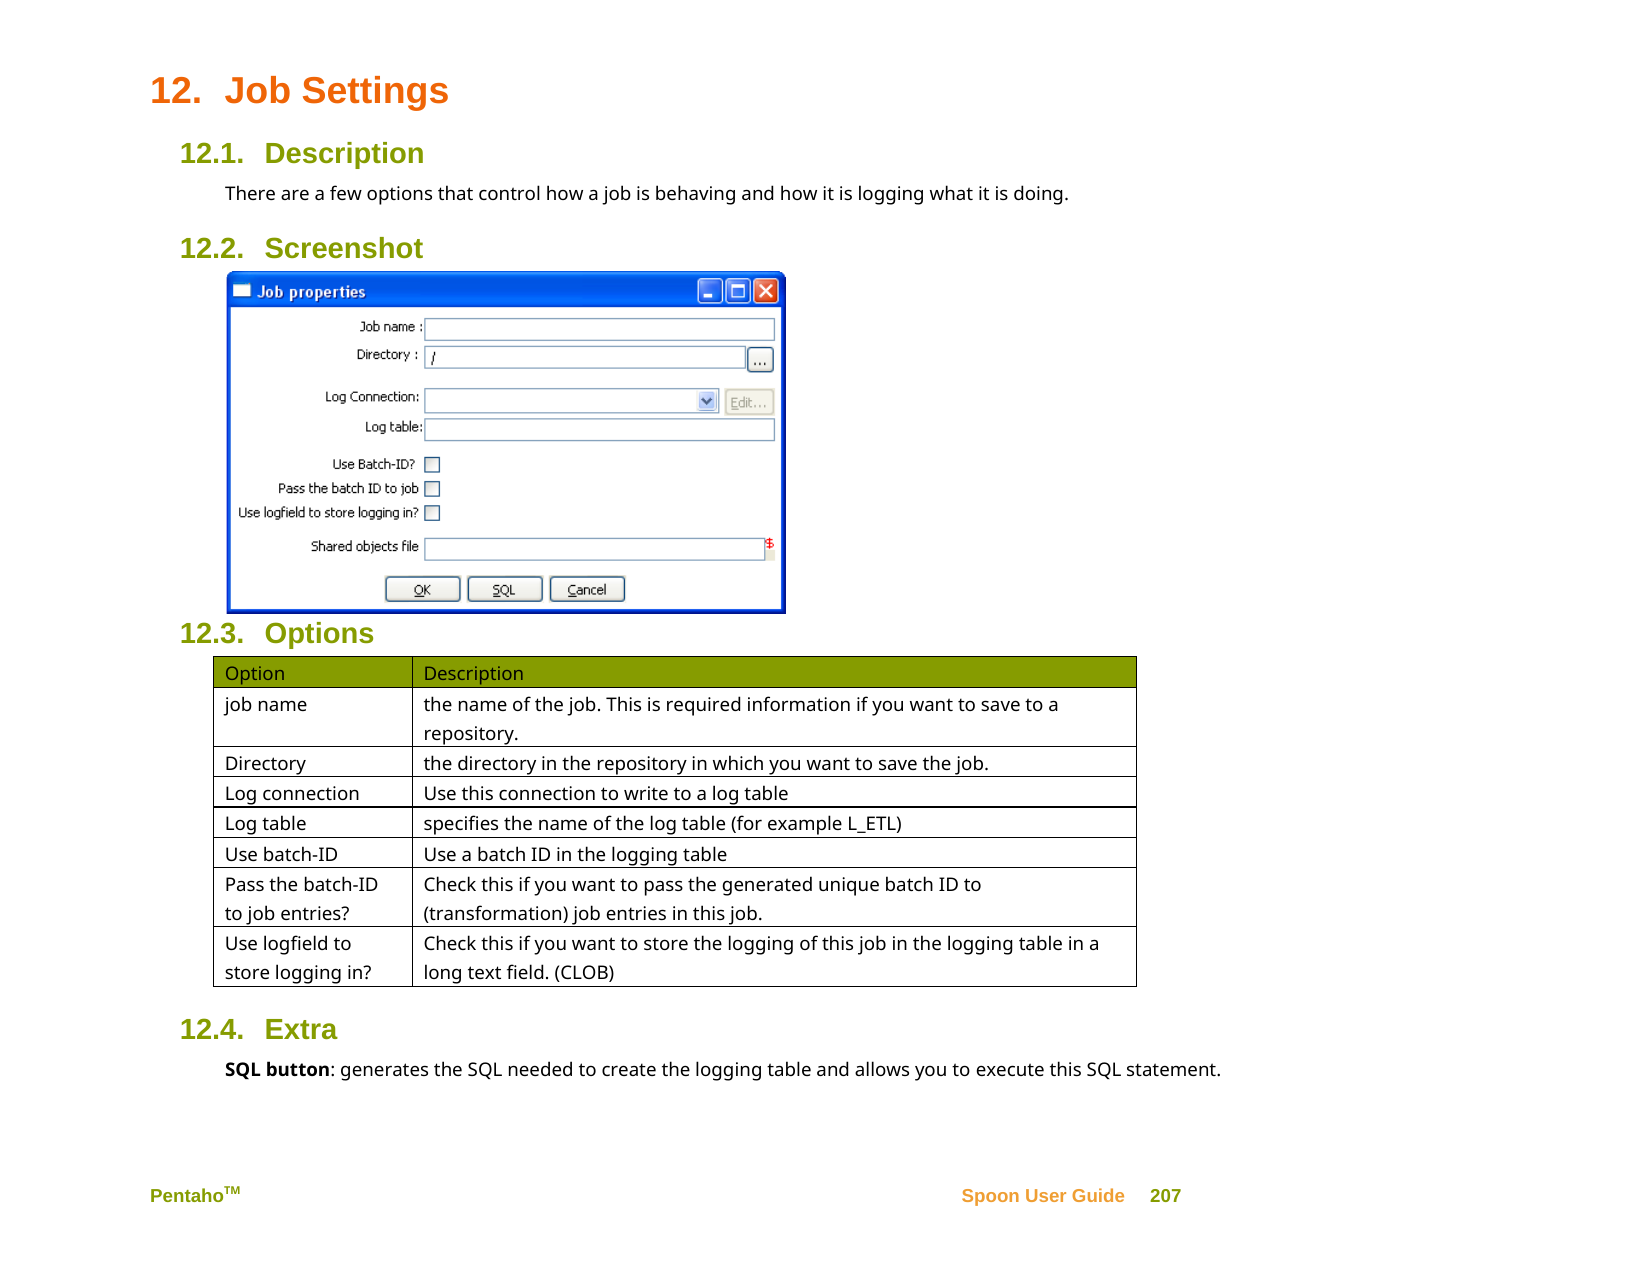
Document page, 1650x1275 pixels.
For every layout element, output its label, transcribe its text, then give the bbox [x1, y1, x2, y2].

table_cell Log connection [214, 777, 412, 806]
text There are a few options that control how a job is behaving and how it is logging what it is doing. [225, 177, 1500, 206]
table_cell the name of the job. This is required information if you want to save to a repository. [413, 688, 1136, 746]
table_header Description [413, 657, 1136, 687]
subtitle Job Settings [150, 76, 1500, 111]
picture [226, 271, 786, 614]
table_cell Check this if you want to store the logging of this job in the logging table in a long text field. (CLOB) [413, 927, 1136, 986]
subtitle Description [179, 136, 1500, 170]
subtitle Options [179, 613, 1500, 650]
table_header Option [214, 657, 412, 687]
subtitle Screenshot [179, 231, 1500, 266]
table_cell Directory [214, 747, 412, 776]
table_cell Log table [214, 808, 412, 837]
table_cell the directory in the repository in which you want to save the job. [413, 747, 1136, 776]
table_cell job name [214, 688, 412, 746]
table_cell Pass the batch-ID to job entries? [214, 868, 412, 926]
table_cell Use logfield to store logging in? [214, 927, 412, 986]
table_cell Check this if you want to pass the generated unique batch ID to (transformation) job entries in this job. [413, 868, 1136, 926]
table_cell Use a batch ID in the logging table [413, 838, 1136, 867]
table_cell specifies the name of the log table (for example L_ETL) [413, 808, 1136, 837]
subtitle Extra [179, 1012, 1500, 1046]
table_cell Use this connection to write to a log table [413, 777, 1136, 806]
text SQL button: generates the SQL needed to create the logging table and allows you to execute this SQL statement. [225, 1053, 1500, 1082]
table_cell Use batch-ID [214, 838, 412, 867]
